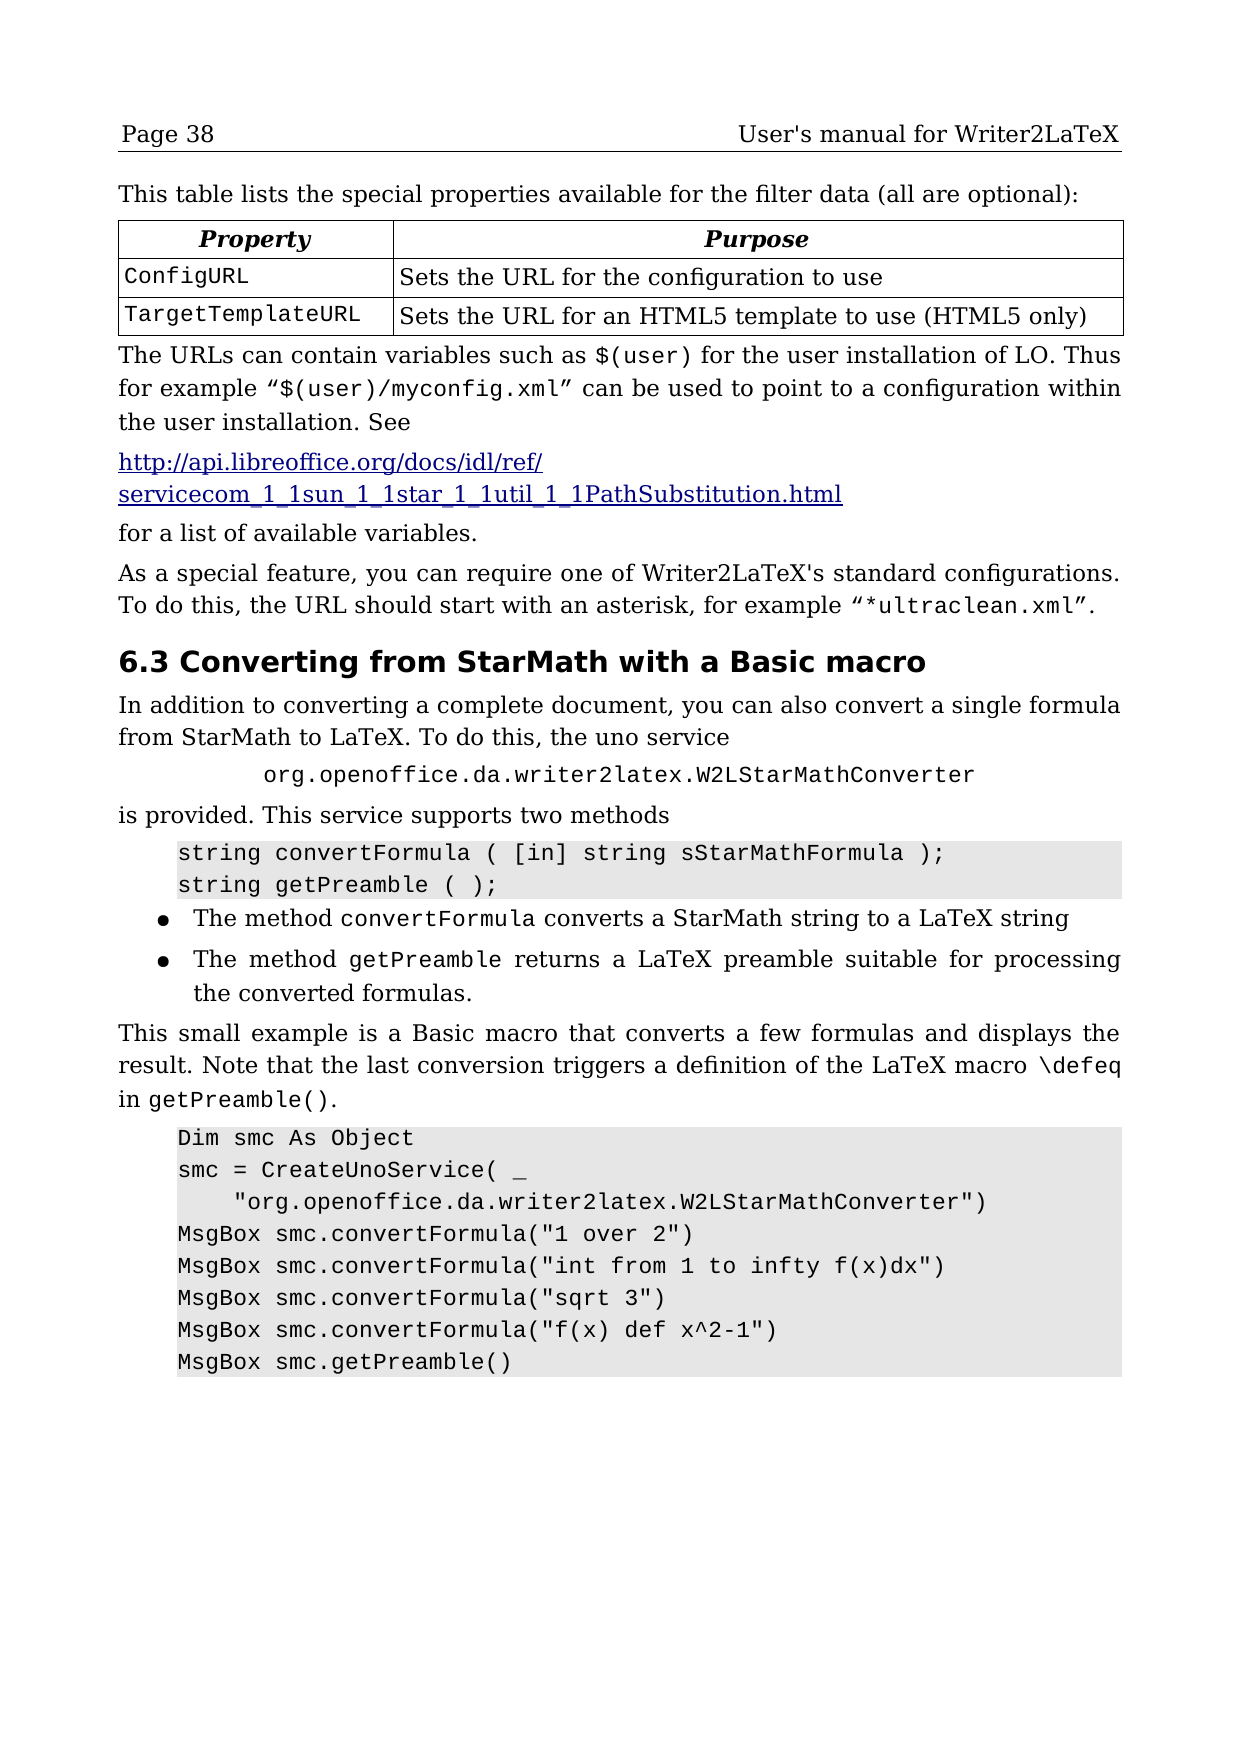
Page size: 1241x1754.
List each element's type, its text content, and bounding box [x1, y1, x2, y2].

text for a list of available variables. [118, 520, 1122, 547]
table_cell TargetTemplateURL [119, 298, 393, 335]
text As a special feature, you can require one of Writer2LaTeX's standard configurations. To do this, the URL should start with an asterisk, for example “*ultraclean.xml”. [118, 560, 1122, 621]
text This small example is a Basic macro that converts a few formulas and displays the result. Note that the last conversion triggers a definition of the LaTeX macro \defeq in getPreamble(). [118, 1019, 1122, 1114]
list The method getPreamble returns a LaTeX preamble suitable for processing the converted formulas. [156, 946, 1122, 1007]
list The method convertFormula converts a StarMath string to a LaTeX string [156, 905, 1122, 934]
text In addition to converting a complete document, you can also convert a single formula from StarMath to LaTeX. To do this, the uno service [118, 692, 1122, 751]
text is provided. This service supports two methods [118, 802, 1122, 829]
text MsgBox smc.convertFormula("1 over 2") [177, 1223, 1122, 1249]
table_cell Sets the URL for the configuration to use [394, 259, 1123, 297]
text MsgBox smc.getPreamble() [177, 1351, 1122, 1377]
text "org.openoffice.da.writer2latex.W2LStarMathConverter") [177, 1191, 1122, 1217]
text string getPreamble ( ); [177, 873, 1122, 899]
text org.openoffice.da.writer2latex.W2LStarMathConverter [118, 764, 1122, 790]
text string convertFormula ( [in] string sStarMathFormula ); [177, 841, 1122, 867]
text http://api.libreoffice.org/docs/idl/ref/servicecom_1_1sun_1_1star_1_1util_1_1PathSubstitution.html [118, 449, 1122, 508]
text smc = CreateUnoService( _ [177, 1159, 1122, 1185]
table_header Purpose [394, 221, 1123, 258]
subtitle Converting from StarMath with a Basic macro [118, 646, 1122, 679]
text This table lists the special properties available for the filter data (all are optional): [118, 181, 1122, 207]
text MsgBox smc.convertFormula("int from 1 to infty f(x)dx") [177, 1254, 1122, 1281]
text The URLs can contain variables such as $(user) for the user installation of LO. Thus for example “$(user)/myconfig.xml” can be used to point to a configuration within the user installation. See [118, 342, 1122, 436]
table_header Property [119, 221, 393, 258]
table_cell Sets the URL for an HTML5 template to use (HTML5 only) [394, 298, 1123, 335]
text MsgBox smc.convertFormula("f(x) def x^2-1") [177, 1318, 1122, 1344]
text Dim smc As Object [177, 1127, 1122, 1153]
table_cell ConfigURL [119, 259, 393, 297]
text MsgBox smc.convertFormula("sqrt 3") [177, 1287, 1122, 1313]
